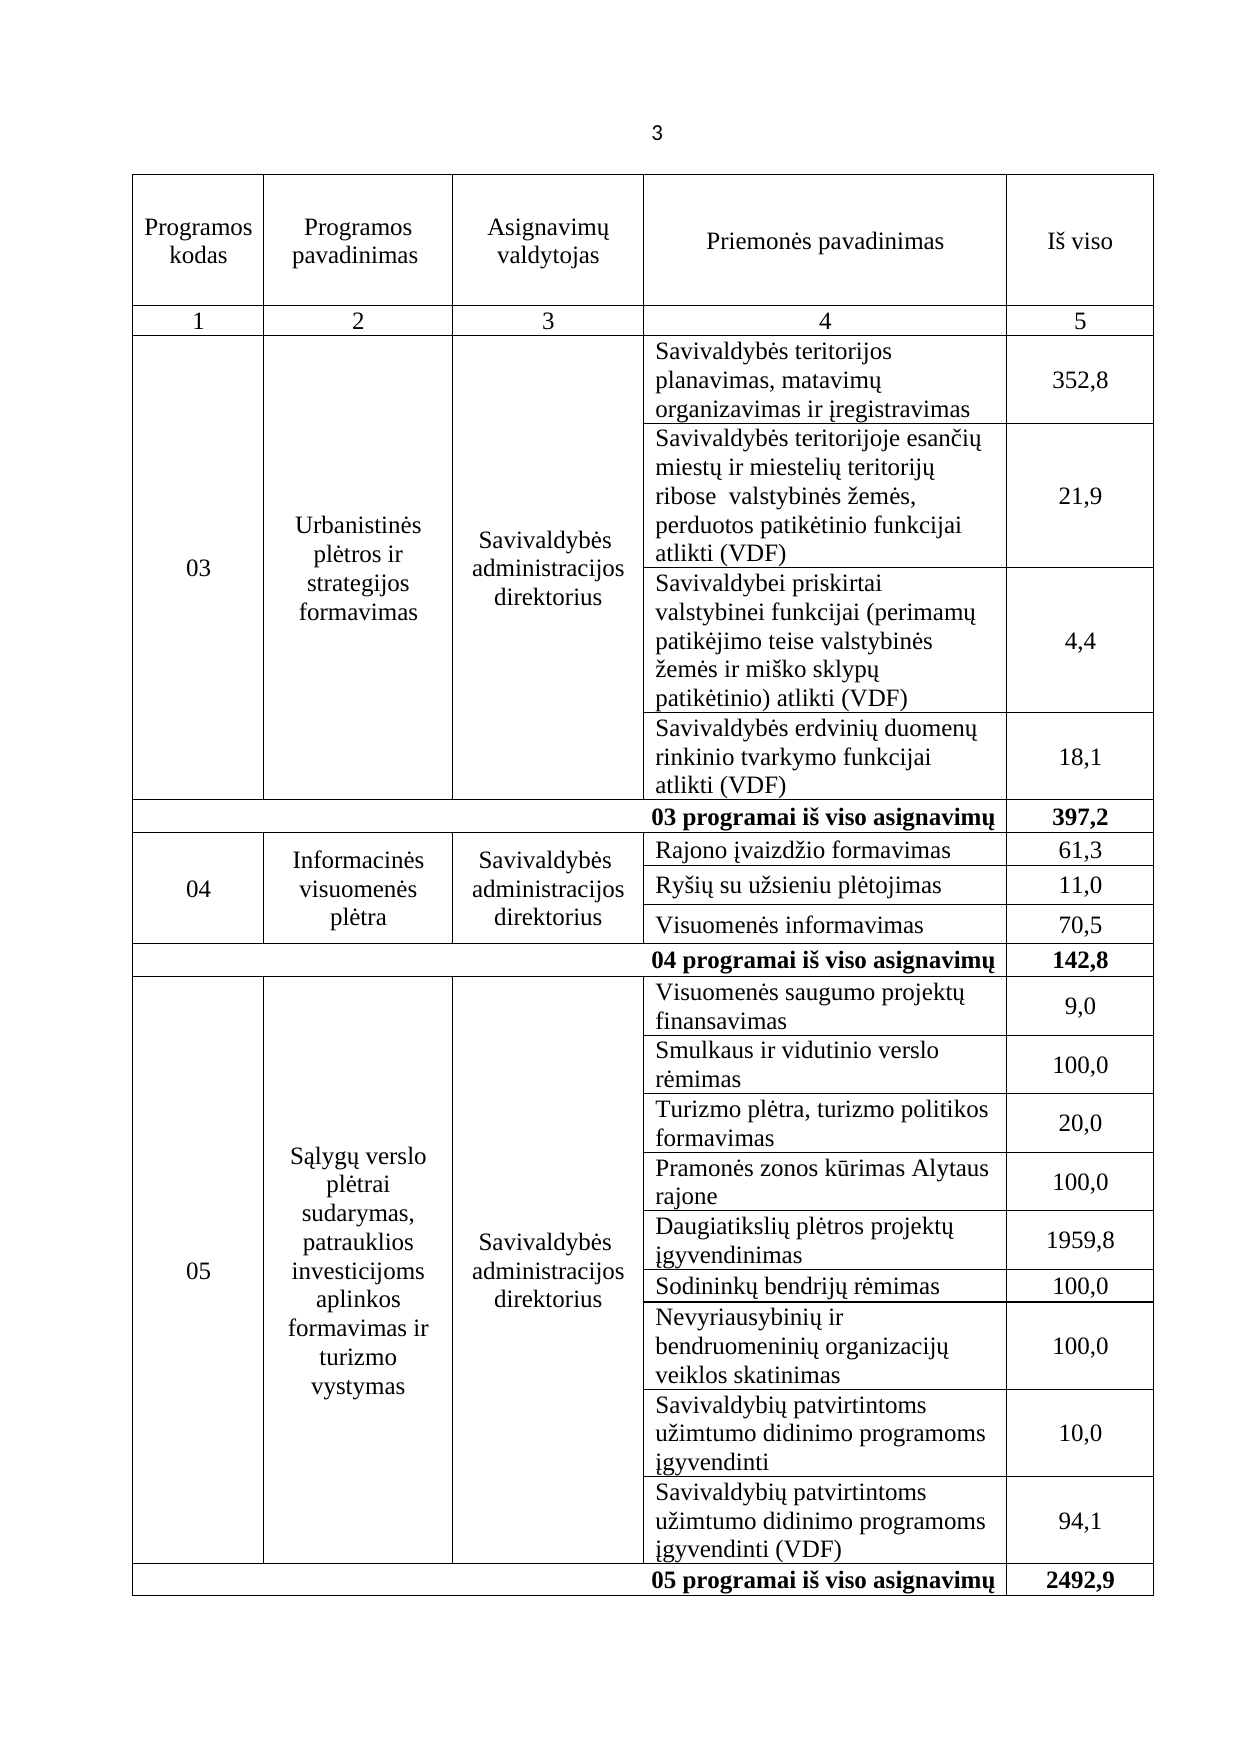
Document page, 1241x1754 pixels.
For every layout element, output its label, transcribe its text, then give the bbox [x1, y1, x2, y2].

table_cell Sąlygų verslo plėtrai sudarymas, patrauklios investicijoms aplinkos formavimas ir turizmo vystymas [264, 977, 452, 1563]
table_cell Savivaldybių patvirtintoms užimtumo didinimo programoms įgyvendinti (VDF) [644, 1477, 1006, 1563]
table_cell Savivaldybės administracijos direktorius [453, 833, 643, 943]
table_cell 04 programai iš viso asignavimų [133, 944, 1006, 976]
table_cell Savivaldybės erdvinių duomenų rinkinio tvarkymo funkcijai atlikti (VDF) [644, 713, 1006, 799]
table_cell 21,9 [1007, 424, 1153, 567]
table_cell Informacinės visuomenės plėtra [264, 833, 452, 943]
table_cell Smulkaus ir vidutinio verslo rėmimas [644, 1036, 1006, 1093]
table_cell 2492,9 [1007, 1564, 1153, 1594]
table_cell 352,8 [1007, 336, 1153, 422]
table_cell 1959,8 [1007, 1211, 1153, 1269]
table_cell 100,0 [1007, 1036, 1153, 1093]
table_cell 04 [133, 833, 263, 943]
table_cell Turizmo plėtra, turizmo politikos formavimas [644, 1094, 1006, 1152]
table_cell Sodininkų bendrijų rėmimas [644, 1270, 1006, 1301]
table_header Priemonės pavadinimas [644, 175, 1006, 305]
table_cell 9,0 [1007, 977, 1153, 1034]
table_cell Savivaldybės teritorijoje esančių miestų ir miestelių teritorijų ribose valstybinės žemės, perduotos patikėtinio funkcijai atlikti (VDF) [644, 424, 1006, 567]
table_cell Rajono įvaizdžio formavimas [644, 833, 1006, 865]
table_cell Daugiatikslių plėtros projektų įgyvendinimas [644, 1211, 1006, 1269]
table_cell Visuomenės saugumo projektų finansavimas [644, 977, 1006, 1034]
table_cell 2 [264, 306, 452, 335]
table_cell 11,0 [1007, 866, 1153, 904]
table_cell 18,1 [1007, 713, 1153, 799]
table_cell 4 [644, 306, 1006, 335]
table_cell 03 programai iš viso asignavimų [133, 800, 1006, 832]
table_cell Savivaldybių patvirtintoms užimtumo didinimo programoms įgyvendinti [644, 1390, 1006, 1476]
table_cell 1 [133, 306, 263, 335]
table_cell 100,0 [1007, 1303, 1153, 1389]
table_cell 100,0 [1007, 1270, 1153, 1301]
table_header Programos kodas [133, 175, 263, 305]
table_cell 142,8 [1007, 944, 1153, 976]
table_cell 10,0 [1007, 1390, 1153, 1476]
table_cell 03 [133, 336, 263, 799]
table_cell 100,0 [1007, 1153, 1153, 1210]
table_header Iš viso [1007, 175, 1153, 305]
table_cell Nevyriausybinių ir bendruomeninių organizacijų veiklos skatinimas [644, 1303, 1006, 1389]
table_cell 94,1 [1007, 1477, 1153, 1563]
table_cell Urbanistinės plėtros ir strategijos formavimas [264, 336, 452, 799]
table_cell Pramonės zonos kūrimas Alytaus rajone [644, 1153, 1006, 1210]
table_cell 70,5 [1007, 905, 1153, 943]
table_cell Visuomenės informavimas [644, 905, 1006, 943]
table_header Programos pavadinimas [264, 175, 452, 305]
table_cell 3 [453, 306, 643, 335]
table_cell Savivaldybės administracijos direktorius [453, 336, 643, 799]
table_cell Savivaldybės teritorijos planavimas, matavimų organizavimas ir įregistravimas [644, 336, 1006, 422]
table_cell 05 programai iš viso asignavimų [133, 1564, 1006, 1594]
table_cell 61,3 [1007, 833, 1153, 865]
table_cell Savivaldybės administracijos direktorius [453, 977, 643, 1563]
table_cell 4,4 [1007, 568, 1153, 712]
table_header Asignavimų valdytojas [453, 175, 643, 305]
table_cell Savivaldybei priskirtai valstybinei funkcijai (perimamų patikėjimo teise valstybinės žemės ir miško sklypų patikėtinio) atlikti (VDF) [644, 568, 1006, 712]
table_cell 397,2 [1007, 800, 1153, 832]
table_cell 05 [133, 977, 263, 1563]
table_cell 5 [1007, 306, 1153, 335]
table_cell Ryšių su užsieniu plėtojimas [644, 866, 1006, 904]
table_cell 20,0 [1007, 1094, 1153, 1152]
